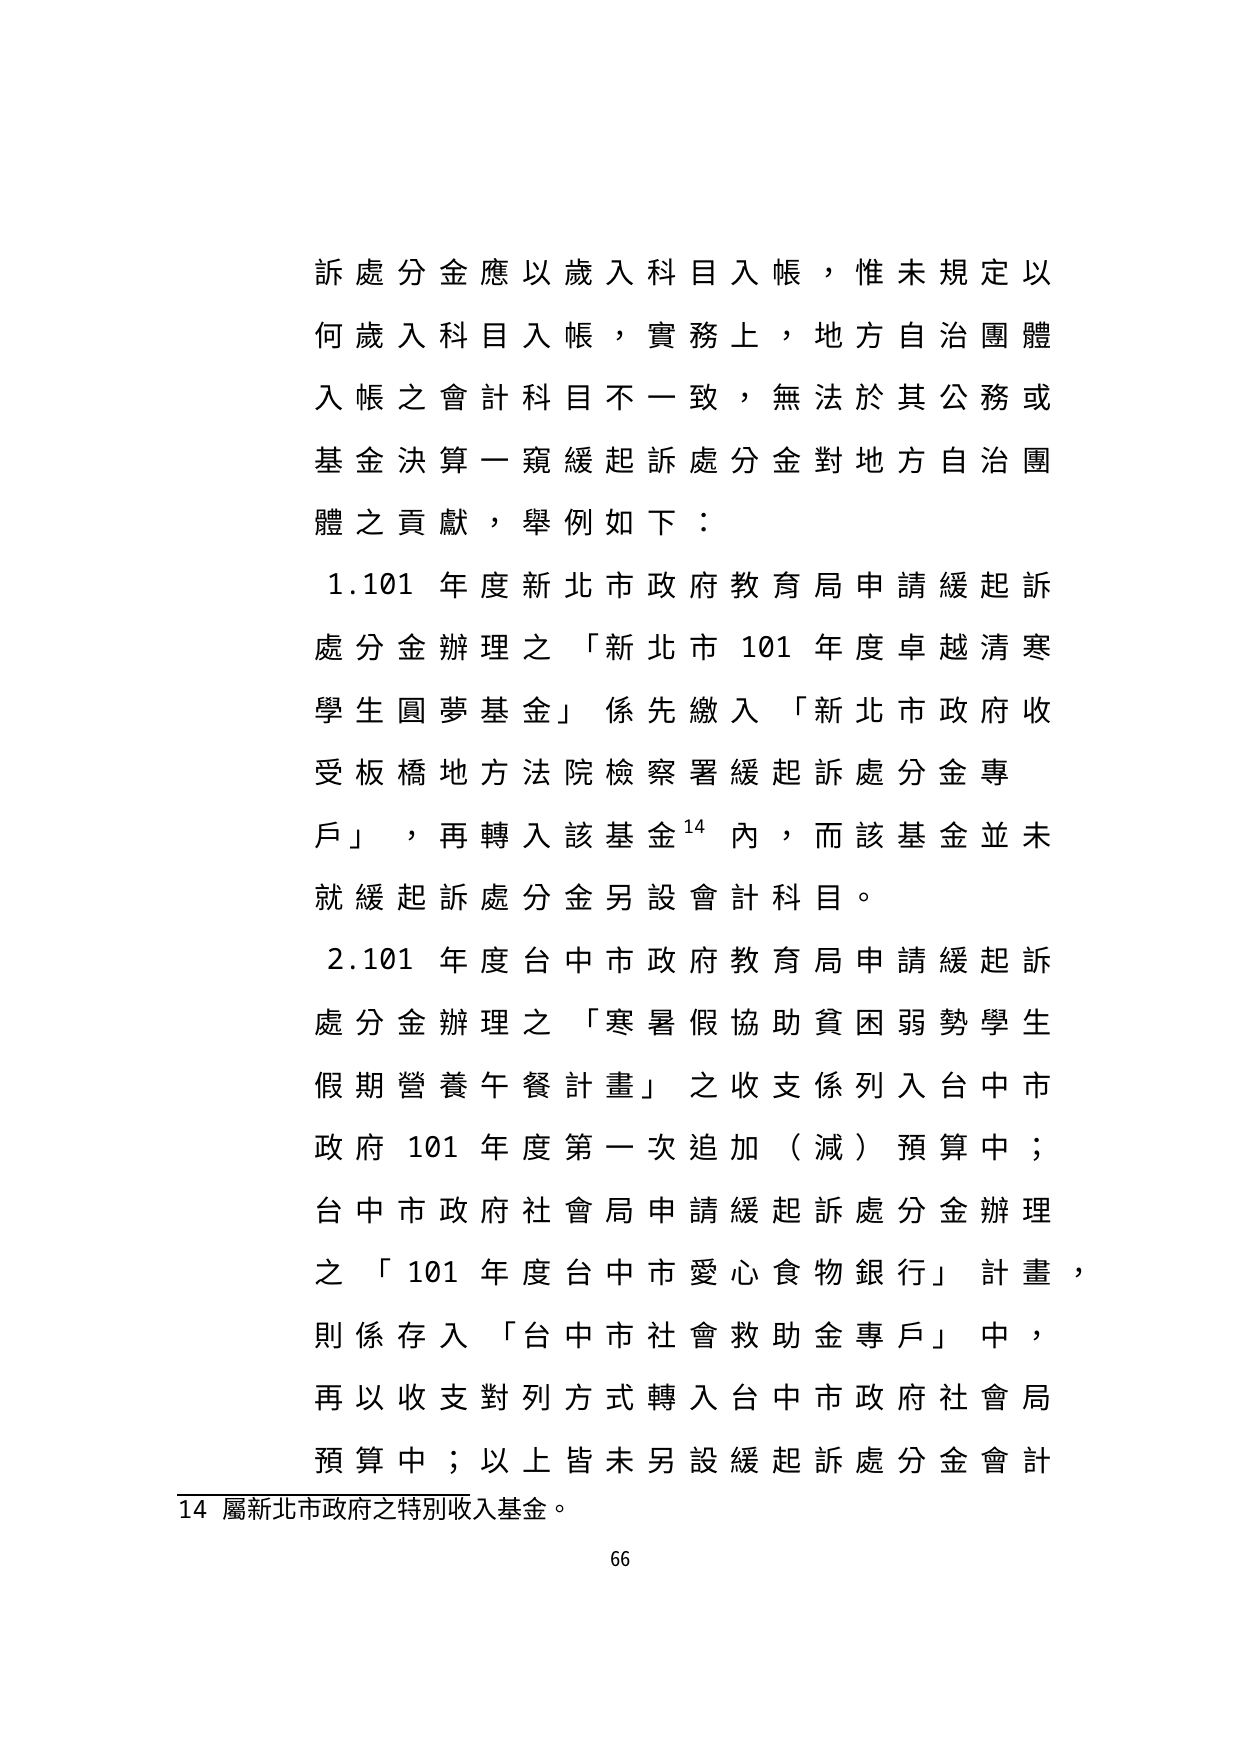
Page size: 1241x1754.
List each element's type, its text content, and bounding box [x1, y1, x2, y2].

text 2.101年度台中市政府教育局申請緩起訴處分金辦理之「寒暑假協助貧困弱勢學生假期營養午餐計畫」之收支係列入台中市政府101年度第一次追加（減）預算中；台中市政府社會局申請緩起訴處分金辦理之「101年度台中市愛心食物銀行」計畫，則係存入「台中市社會救助金專戶」中，再以收支對列方式轉入台中市政府社會局預算中；以上皆未另設緩起訴處分金會計科目。 [271, 917, 1058, 1479]
text 屬新北市政府之特別收入基金。 [177, 1496, 1063, 1525]
text 1.101年度新北市政府教育局申請緩起訴處分金辦理之「新北市101年度卓越清寒學生圓夢基金」係先繳入「新北市政府收受板橋地方法院檢察署緩起訴處分金專戶」，再轉入該基金內，而該基金並未就緩起訴處分金另設會計科目。 [271, 542, 1058, 917]
text 訴處分金應以歲入科目入帳，惟未規定以何歲入科目入帳，實務上，地方自治團體入帳之會計科目不一致，無法於其公務或基金決算一窺緩起訴處分金對地方自治團體之貢獻，舉例如下： [271, 229, 1058, 542]
